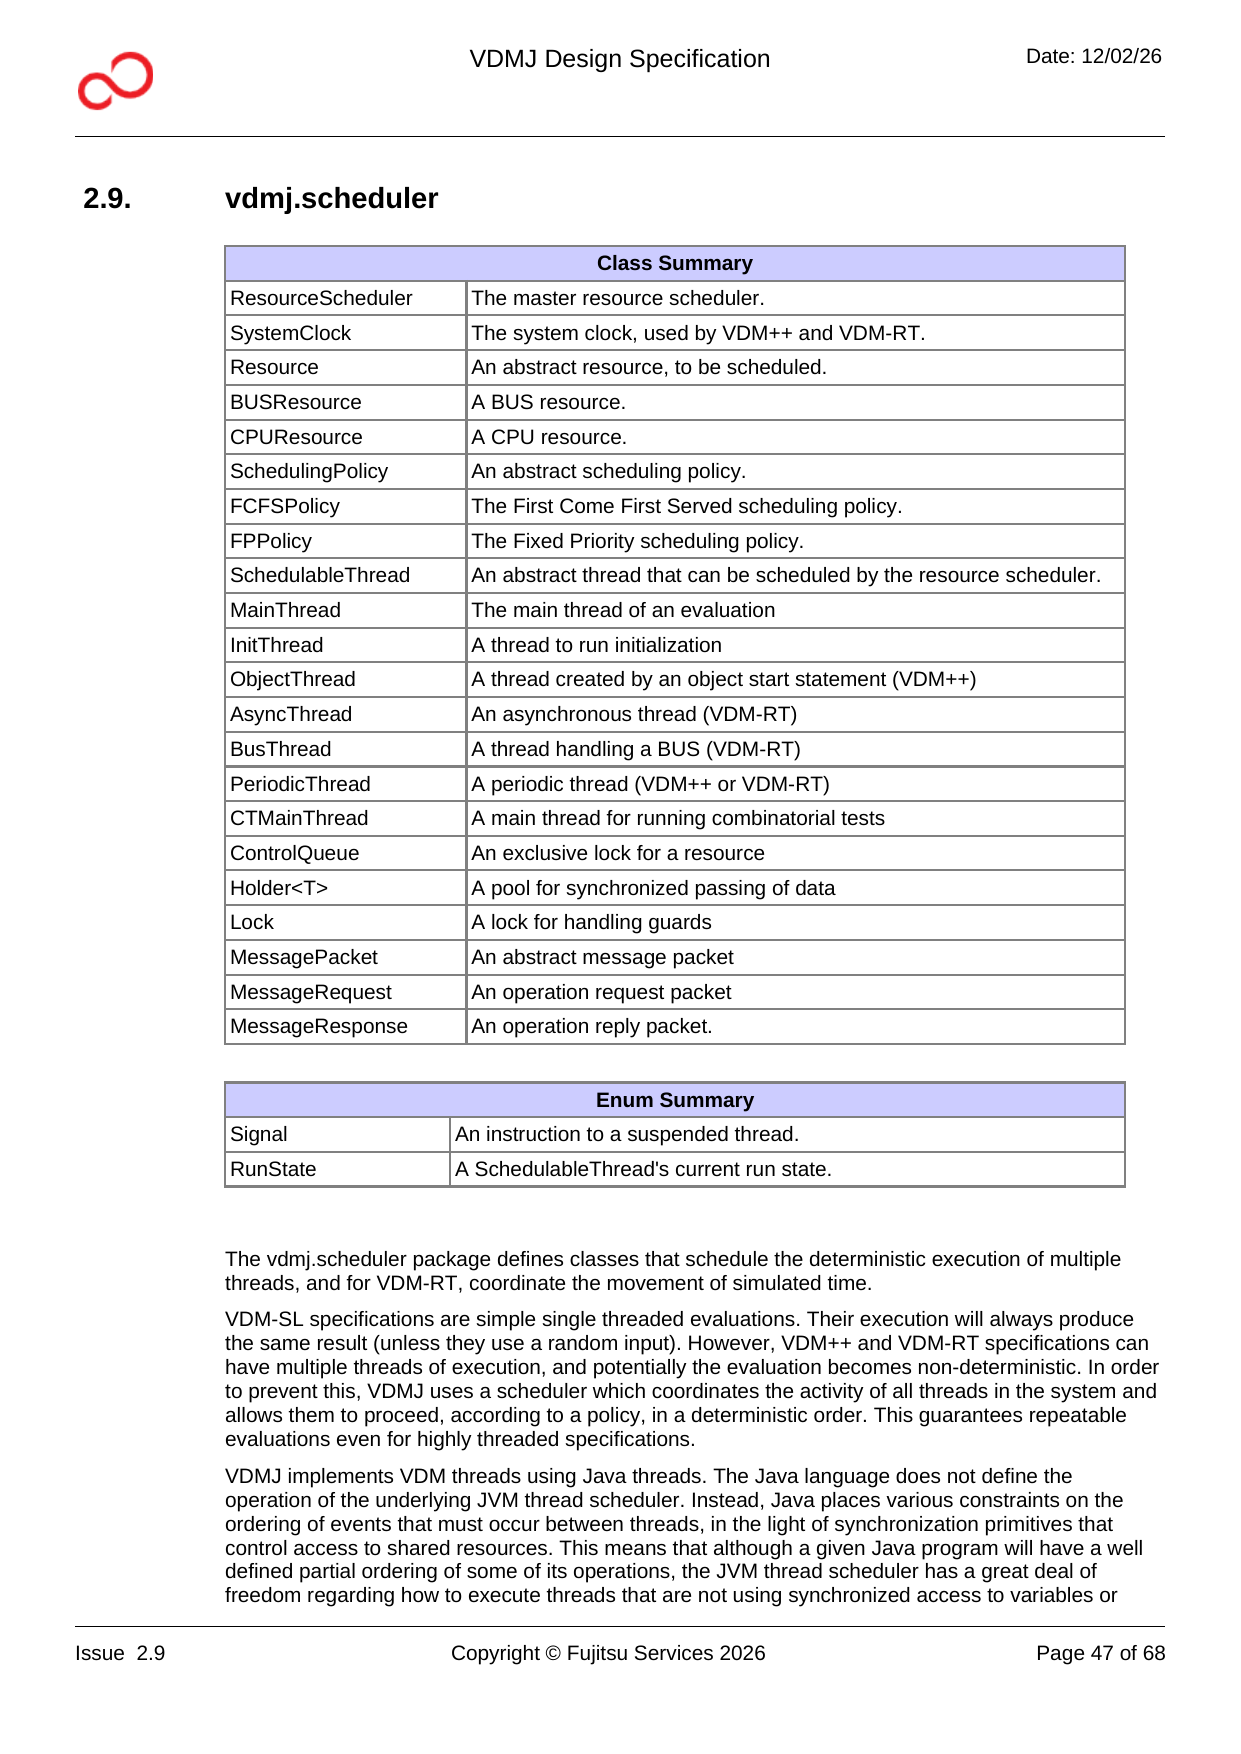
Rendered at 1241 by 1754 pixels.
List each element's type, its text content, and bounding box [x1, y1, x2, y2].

table_cell The First Come First Served scheduling policy. [468, 490, 1124, 522]
table_cell Signal [226, 1118, 449, 1151]
table_cell An abstract thread that can be scheduled by the resource scheduler. [468, 559, 1124, 592]
table_cell ControlQueue [226, 837, 465, 869]
table_cell An exclusive lock for a resource [468, 837, 1124, 869]
table_cell The Fixed Priority scheduling policy. [468, 525, 1124, 557]
table_cell A pool for synchronized passing of data [468, 871, 1124, 904]
table_cell The main thread of an evaluation [468, 594, 1124, 627]
text The vdmj.scheduler package defines classes that schedule the deterministic execution of multiple threads, and for VDM-RT, coordinate the movement of simulated time. [225, 1247, 1165, 1295]
table_cell CTMainThread [226, 802, 465, 835]
table_cell FPPolicy [226, 525, 465, 557]
table_cell BusThread [226, 733, 465, 765]
table_cell Holder<T> [226, 871, 465, 904]
table_cell SchedulingPolicy [226, 455, 465, 488]
table_cell SystemClock [226, 316, 465, 349]
table_cell A SchedulableThread's current run state. [451, 1153, 1124, 1185]
text VDMJ implements VDM threads using Java threads. The Java language does not define the operation of the underlying JVM thread scheduler. Instead, Java places various constraints on the ordering of events that must occur between threads, in the light of synchronization primitives that control access to shared resources. This means that although a given Java program will have a well defined partial ordering of some of its operations, the JVM thread scheduler has a great deal of freedom regarding how to execute threads that are not using synchronized access to variables or [225, 1464, 1165, 1608]
table_cell A lock for handling guards [468, 906, 1124, 939]
table_header Class Summary [226, 247, 1124, 280]
table_cell An instruction to a suspended thread. [451, 1118, 1124, 1151]
table_cell An abstract scheduling policy. [468, 455, 1124, 488]
table_cell The system clock, used by VDM++ and VDM-RT. [468, 316, 1124, 349]
table_cell BUSResource [226, 386, 465, 418]
table_cell PeriodicThread [226, 768, 465, 800]
table_cell A thread created by an object start statement (VDM++) [468, 663, 1124, 696]
table_cell An asynchronous thread (VDM-RT) [468, 698, 1124, 731]
table_cell SchedulableThread [226, 559, 465, 592]
text VDM-SL specifications are simple single threaded evaluations. Their execution will always produce the same result (unless they use a random input). However, VDM++ and VDM-RT specifications can have multiple threads of execution, and potentially the evaluation becomes non-deterministic. In order to prevent this, VDMJ uses a scheduler which coordinates the activity of all threads in the system and allows them to proceed, according to a policy, in a deterministic order. This guarantees repeatable evaluations even for highly threaded specifications. [225, 1308, 1165, 1451]
table_cell An operation reply packet. [468, 1010, 1124, 1043]
table_cell FCFSPolicy [226, 490, 465, 522]
table_cell MessageRequest [226, 976, 465, 1008]
table_cell An abstract resource, to be scheduled. [468, 351, 1124, 384]
table_cell A CPU resource. [468, 421, 1124, 453]
table_cell MainThread [226, 594, 465, 627]
table_header Enum Summary [226, 1084, 1124, 1116]
table_cell An operation request packet [468, 976, 1124, 1008]
table_cell A BUS resource. [468, 386, 1124, 418]
table_cell MessageResponse [226, 1010, 465, 1043]
table_cell The master resource scheduler. [468, 282, 1124, 314]
table_cell ObjectThread [226, 663, 465, 696]
table_cell An abstract message packet [468, 941, 1124, 973]
table_cell AsyncThread [226, 698, 465, 731]
table_cell A thread handling a BUS (VDM-RT) [468, 733, 1124, 765]
table_cell CPUResource [226, 421, 465, 453]
table_cell Resource [226, 351, 465, 384]
table_cell InitThread [226, 629, 465, 661]
table_cell ResourceScheduler [226, 282, 465, 314]
table_cell A periodic thread (VDM++ or VDM-RT) [468, 768, 1124, 800]
table_cell A main thread for running combinatorial tests [468, 802, 1124, 835]
table_cell MessagePacket [226, 941, 465, 973]
picture [78, 44, 153, 120]
subtitle vdmj.scheduler [75, 182, 1165, 215]
table_cell RunState [226, 1153, 449, 1185]
table_cell A thread to run initialization [468, 629, 1124, 661]
table_cell Lock [226, 906, 465, 939]
